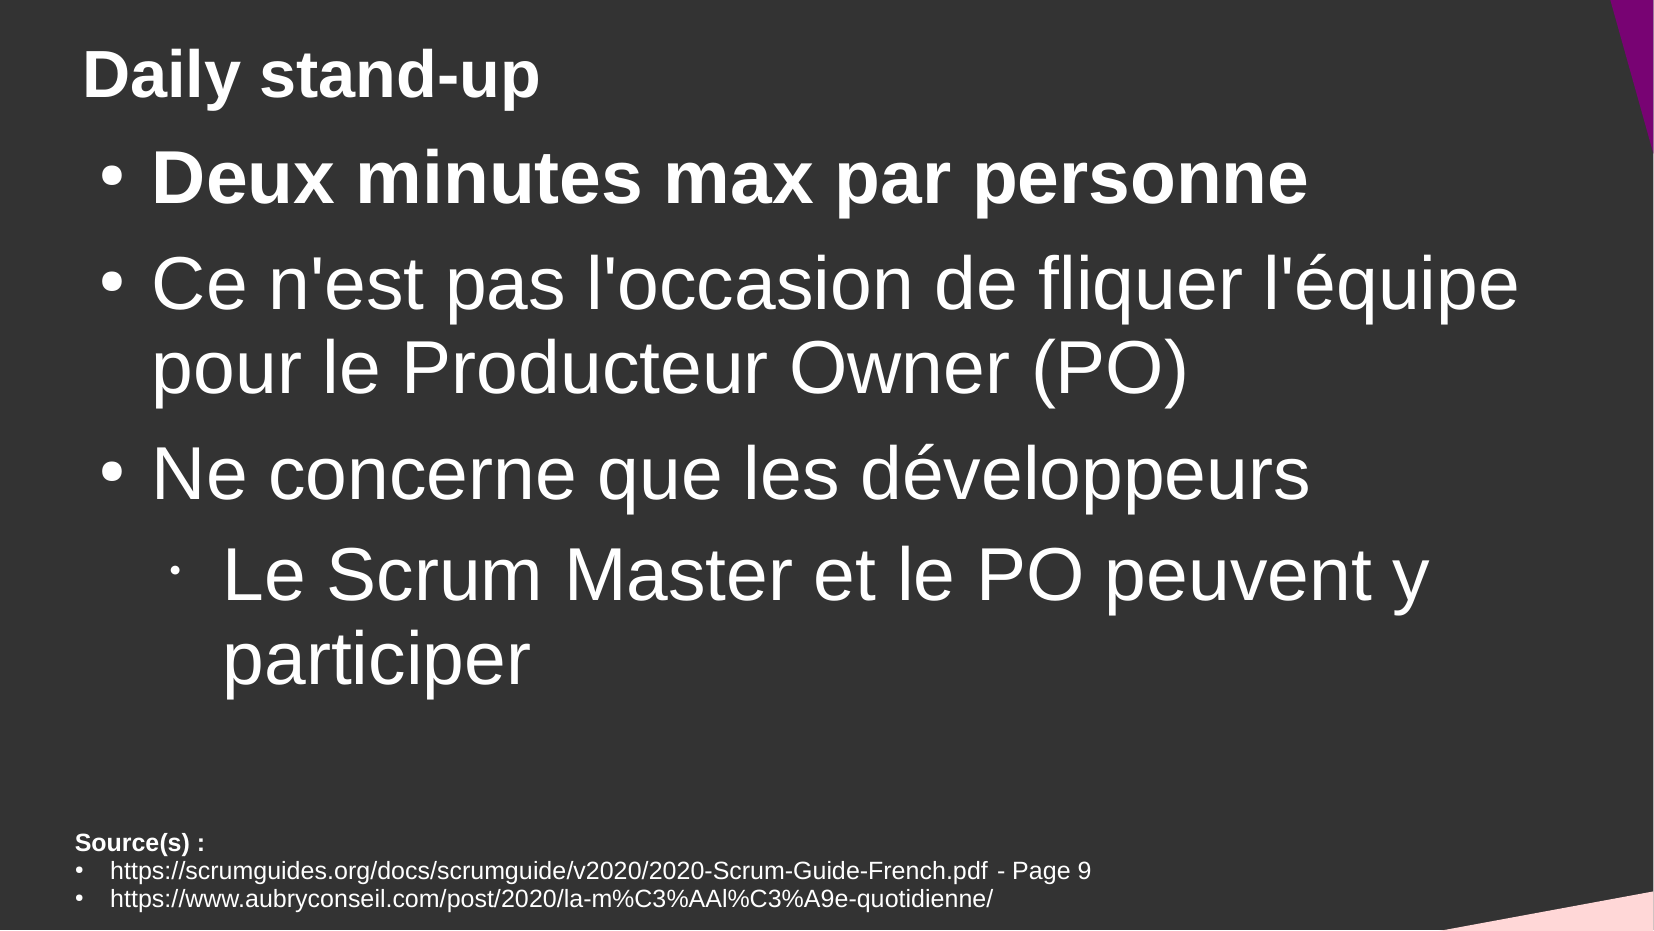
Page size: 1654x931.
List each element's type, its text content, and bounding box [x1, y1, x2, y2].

text_box [1610, 0, 1654, 156]
title Daily stand-up [82, 37, 1571, 122]
text_box [1438, 891, 1654, 931]
list Deux minutes max par personne Ce n'est pas l'occasion de fliquer l'équipe pour le Producteur Owner (PO) Ne concerne que les développeurs Le Scrum Master et le PO peuvent y participer [80, 135, 1620, 756]
text_box Source(s) : https://scrumguides.org/docs/scrumguide/v2020/2020-Scrum-Guide-French.pdf - Page 9 https://www.aubryconseil.com/post/2020/la-m%C3%AAl%C3%A9e-quotidienne/ [60, 821, 1546, 921]
